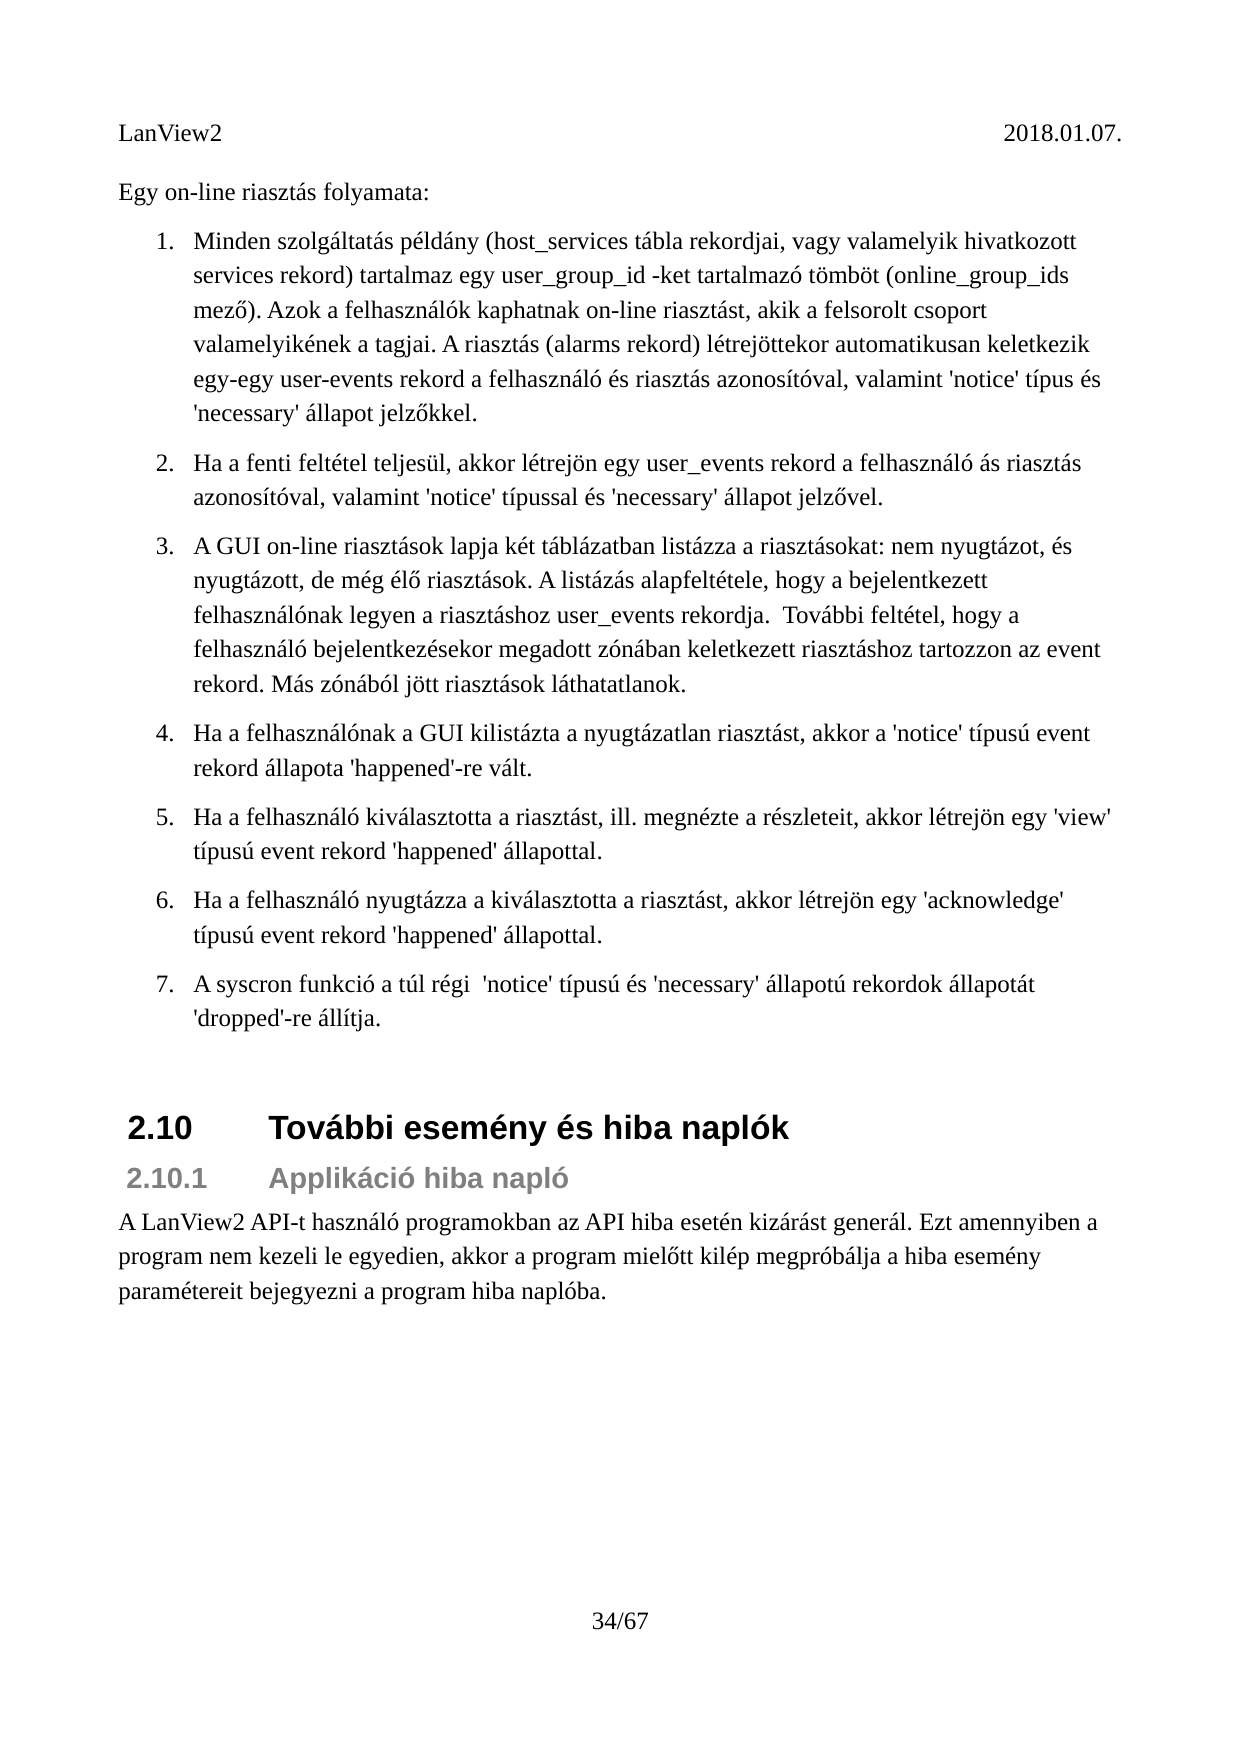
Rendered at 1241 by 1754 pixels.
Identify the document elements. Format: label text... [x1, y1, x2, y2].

list Minden szolgáltatás példány (host_services tábla rekordjai, vagy valamelyik hivatkozott services rekord) tartalmaz egy user_group_id -ket tartalmazó tömböt (online_group_ids mező). Azok a felhasználók kaphatnak on-line riasztást, akik a felsorolt csoport valamelyikének a tagjai. A riasztás (alarms rekord) létrejöttekor automatikusan keletkezik egy-egy user-events rekord a felhasználó és riasztás azonosítóval, valamint 'notice' típus és 'necessary' állapot jelzőkkel. [156, 226, 1122, 427]
list Ha a felhasználó kiválasztotta a riasztást, ill. megnézte a részleteit, akkor létrejön egy 'view' típusú event rekord 'happened' állapottal. [156, 802, 1122, 865]
list Ha a fenti feltétel teljesül, akkor létrejön egy user_events rekord a felhasználó ás riasztás azonosítóval, valamint 'notice' típussal és 'necessary' állapot jelzővel. [156, 448, 1122, 511]
text Egy on-line riasztás folyamata: [118, 177, 1122, 206]
list A GUI on-line riasztások lapja két táblázatban listázza a riasztásokat: nem nyugtázot, és nyugtázott, de még élő riasztások. A listázás alapfeltétele, hogy a bejelentkezett felhasználónak legyen a riasztáshoz user_events rekordja. További feltétel, hogy a felhasználó bejelentkezésekor megadott zónában keletkezett riasztáshoz tartozzon az event rekord. Más zónából jött riasztások láthatatlanok. [156, 531, 1122, 698]
list Ha a felhasználónak a GUI kilistázta a nyugtázatlan riasztást, akkor a 'notice' típusú event rekord állapota 'happened'-re vált. [156, 718, 1122, 781]
list A syscron funkció a túl régi 'notice' típusú és 'necessary' állapotú rekordok állapotát 'dropped'-re állítja. [156, 969, 1122, 1032]
subtitle További esemény és hiba naplók [118, 1108, 1122, 1146]
list Ha a felhasználó nyugtázza a kiválasztotta a riasztást, akkor létrejön egy 'acknowledge' típusú event rekord 'happened' állapottal. [156, 885, 1122, 948]
text A LanView2 API-t használó programokban az API hiba esetén kizárást generál. Ezt amennyiben a program nem kezeli le egyedien, akkor a program mielőtt kilép megpróbálja a hiba esemény paramétereit bejegyezni a program hiba naplóba. [118, 1207, 1122, 1304]
subtitle Applikáció hiba napló [118, 1161, 1122, 1194]
